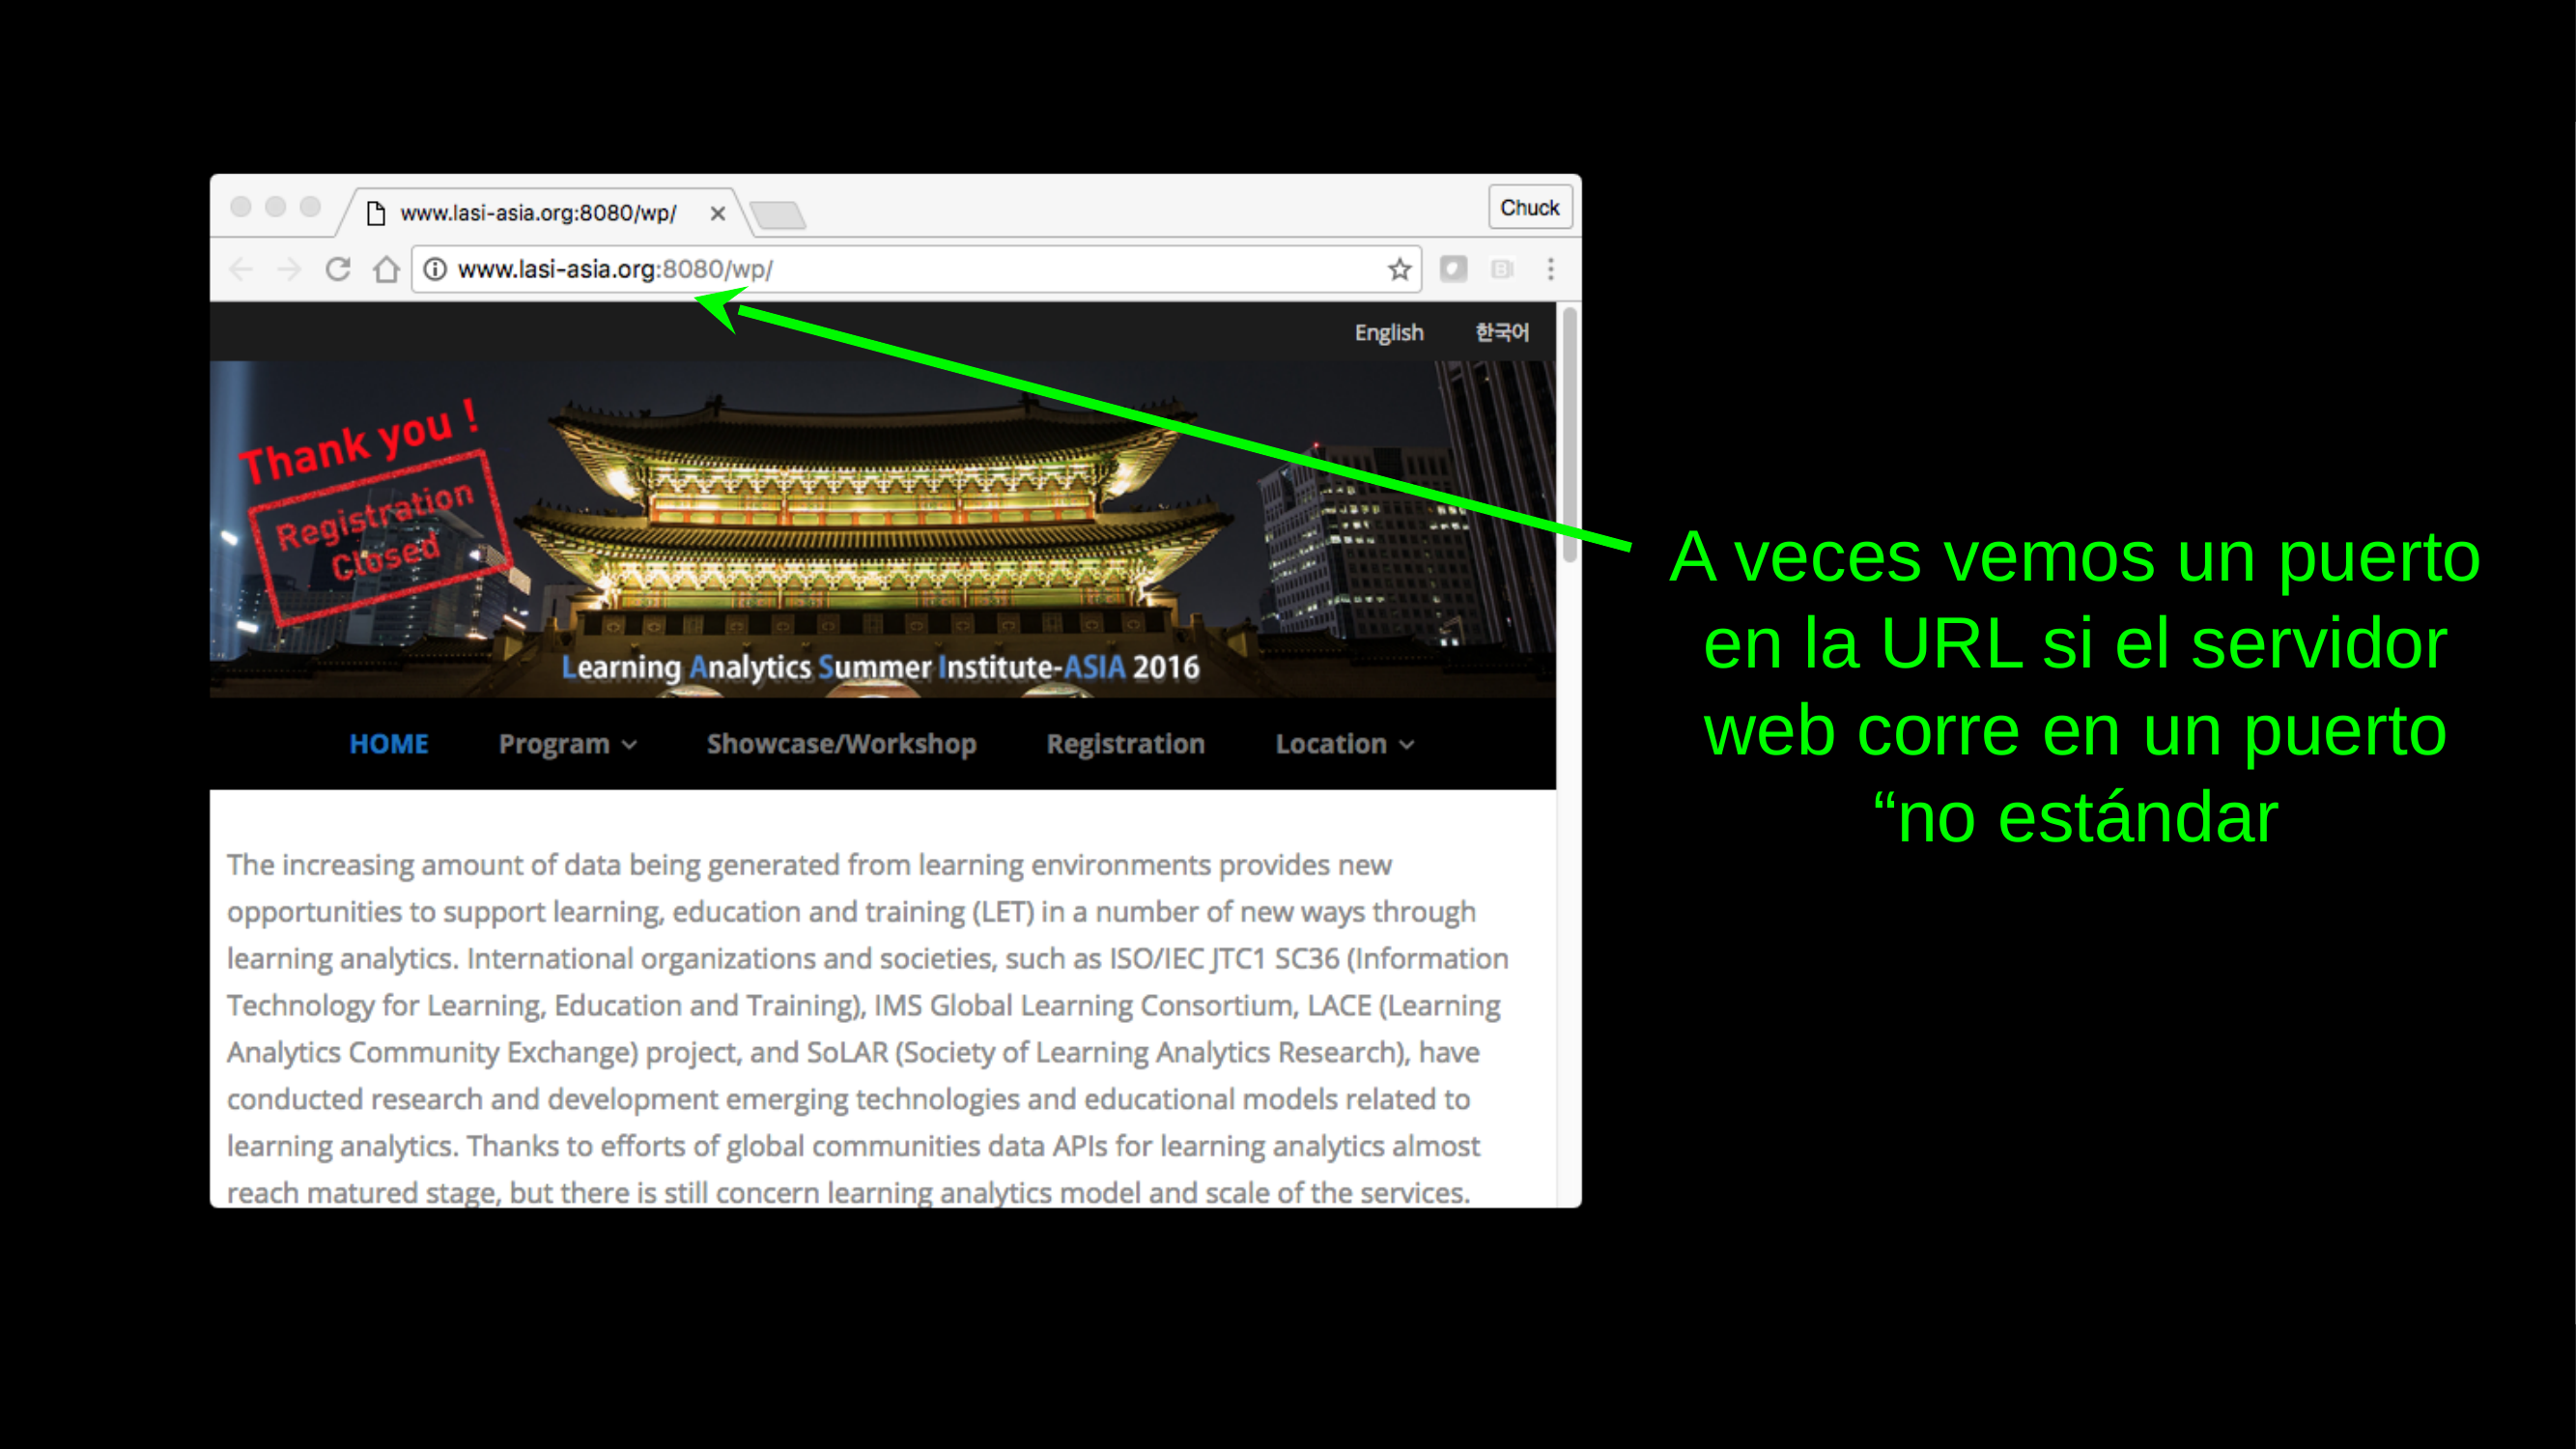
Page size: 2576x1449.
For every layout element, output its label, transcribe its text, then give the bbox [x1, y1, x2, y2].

text_box A veces vemos un puerto en la URL si el servidor web corre en un puerto “no estándar [1655, 455, 2499, 909]
picture [137, 115, 1656, 1295]
